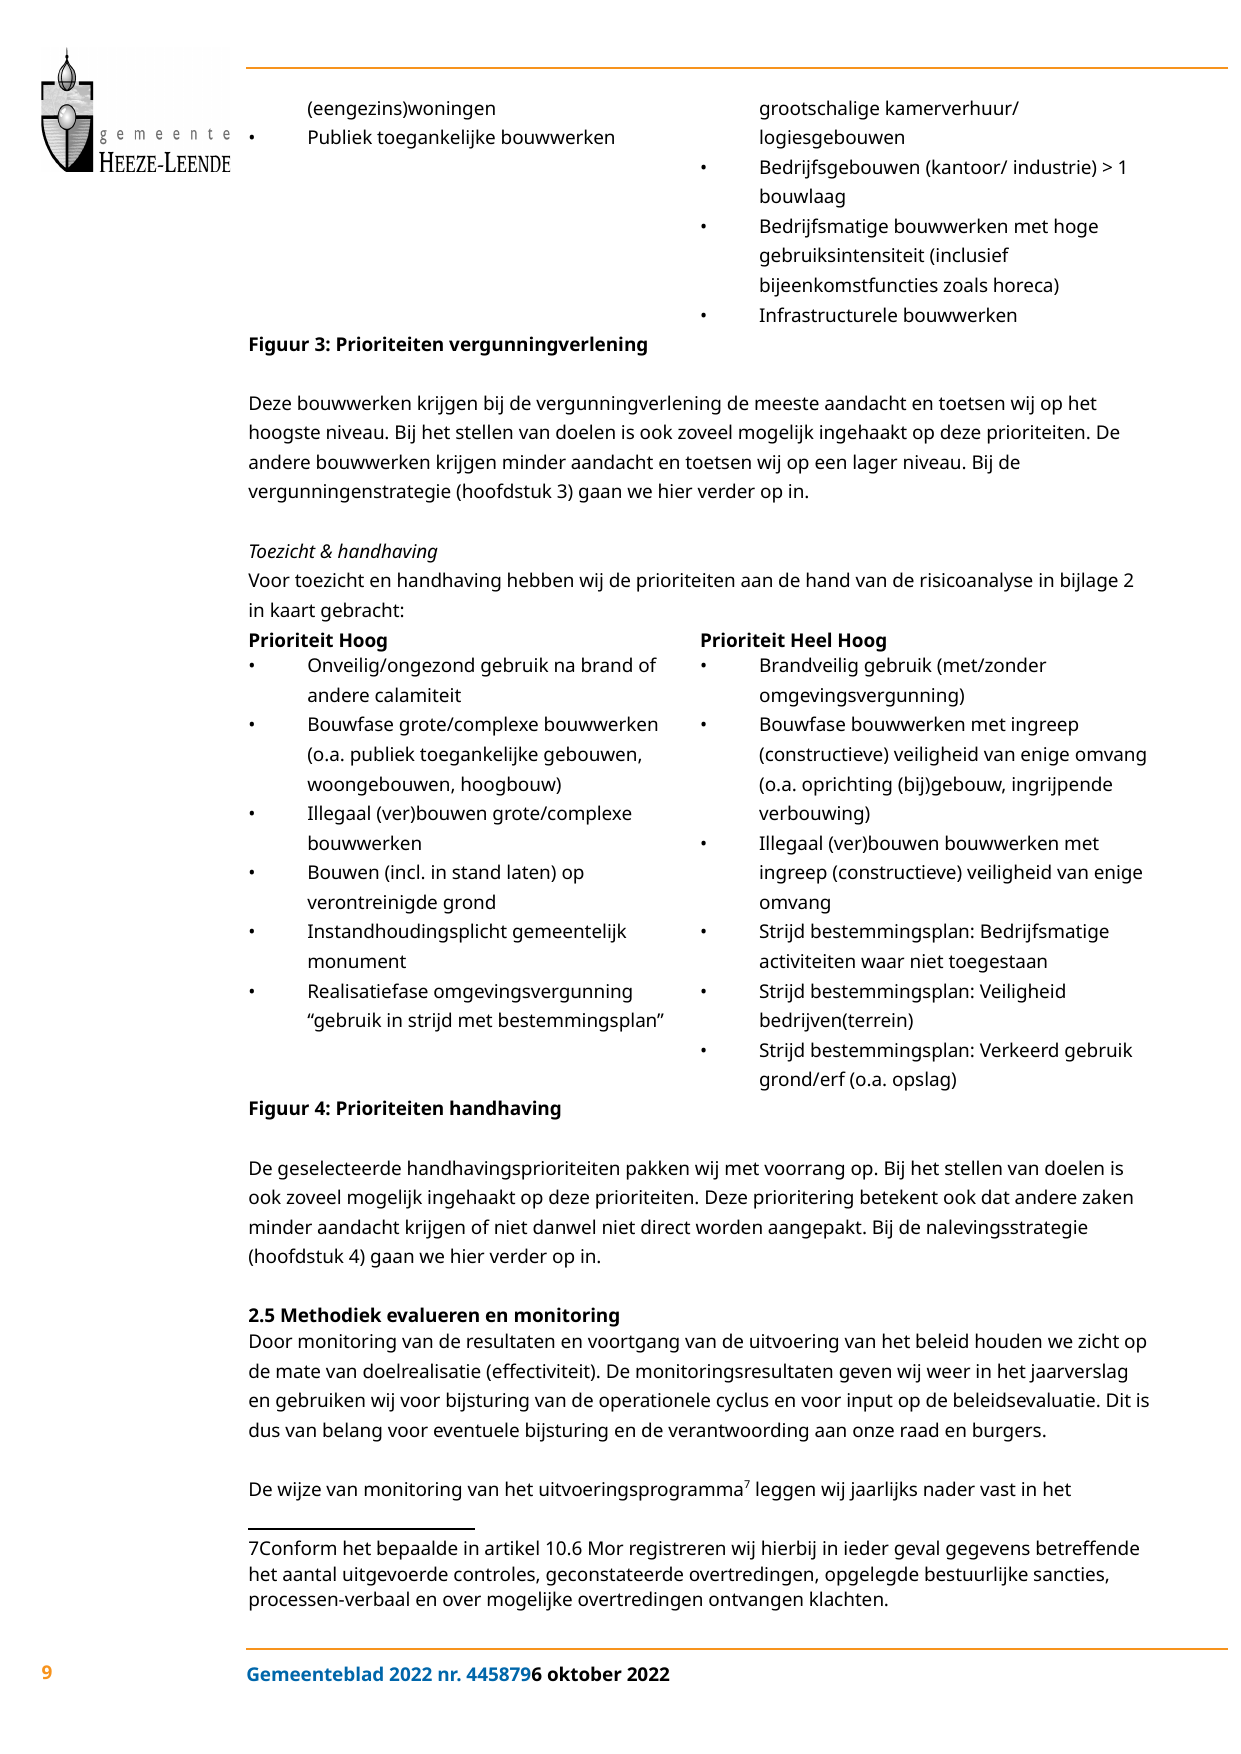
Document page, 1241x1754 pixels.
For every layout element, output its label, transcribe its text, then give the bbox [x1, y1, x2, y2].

text Conform het bepaalde in artikel 10.6 Mor registreren wij hierbij in ieder geval gegevens betreffende het aantal uitgevoerde controles, geconstateerde overtredingen, opgelegde bestuurlijke sancties, processen-verbaal en over mogelijke overtredingen ontvangen klachten. [248, 1535, 1152, 1612]
text Figuur 3: Prioriteiten vergunningverlening [248, 331, 1152, 357]
text Voor toezicht en handhaving hebben wij de prioriteiten aan de hand van de risicoanalyse in bijlage 2 in kaart gebracht: [248, 567, 1152, 623]
table_cell grootschalige kamerverhuur/ logiesgebouwen Bedrijfsgebouwen (kantoor/ industrie) > 1 bouwlaag Bedrijfsmatige bouwwerken met hoge gebruiksintensiteit (inclusief bijeenkomstfuncties zoals horeca) Infrastructurele bouwwerken [700, 95, 1152, 328]
table_header Prioriteit Hoog [248, 627, 700, 652]
table_cell Brandveilig gebruik (met/zonder omgevingsvergunning) Bouwfase bouwwerken met ingreep (constructieve) veiligheid van enige omvang (o.a. oprichting (bij)gebouw, ingrijpende verbouwing) Illegaal (ver)bouwen bouwwerken met ingreep (constructieve) veiligheid van enige omvang Strijd bestemmingsplan: Bedrijfsmatige activiteiten waar niet toegestaan Strijd bestemmingsplan: Veiligheid bedrijven(terrein) Strijd bestemmingsplan: Verkeerd gebruik grond/erf (o.a. opslag) [700, 653, 1152, 1092]
table_header Prioriteit Heel Hoog [700, 627, 1152, 652]
picture [41, 47, 231, 172]
text Toezicht & handhaving [248, 538, 1152, 564]
text Deze bouwwerken krijgen bij de vergunningverlening de meeste aandacht en toetsen wij op het hoogste niveau. Bij het stellen van doelen is ook zoveel mogelijk ingehaakt op deze prioriteiten. De andere bouwwerken krijgen minder aandacht en toetsen wij op een lager niveau. Bij de vergunningenstrategie (hoofdstuk 3) gaan we hier verder op in. [248, 390, 1152, 504]
text Figuur 4: Prioriteiten handhaving [248, 1096, 1152, 1121]
text De wijze van monitoring van het uitvoeringsprogramma leggen wij jaarlijks nader vast in het [248, 1476, 1152, 1502]
text Door monitoring van de resultaten en voortgang van de uitvoering van het beleid houden we zicht op de mate van doelrealisatie (effectiviteit). De monitoringsresultaten geven wij weer in het jaarverslag en gebruiken wij voor bijsturing van de operationele cyclus en voor input op de beleidsevaluatie. Dit is dus van belang voor eventuele bijsturing en de verantwoording aan onze raad en burgers. [248, 1328, 1152, 1443]
table_cell (eengezins)woningen Publiek toegankelijke bouwwerken [248, 95, 700, 328]
table_cell Onveilig/ongezond gebruik na brand of andere calamiteit Bouwfase grote/complexe bouwwerken (o.a. publiek toegankelijke gebouwen, woongebouwen, hoogbouw) Illegaal (ver)bouwen grote/complexe bouwwerken Bouwen (incl. in stand laten) op verontreinigde grond Instandhoudingsplicht gemeentelijk monument Realisatiefase omgevingsvergunning “gebruik in strijd met bestemmingsplan” [248, 653, 700, 1092]
text De geselecteerde handhavingsprioriteiten pakken wij met voorrang op. Bij het stellen van doelen is ook zoveel mogelijk ingehaakt op deze prioriteiten. Deze prioritering betekent ook dat andere zaken minder aandacht krijgen of niet danwel niet direct worden aangepakt. Bij de nalevingsstrategie (hoofdstuk 4) gaan we hier verder op in. [248, 1155, 1152, 1269]
text 2.5 Methodiek evalueren en monitoring [248, 1303, 1152, 1328]
